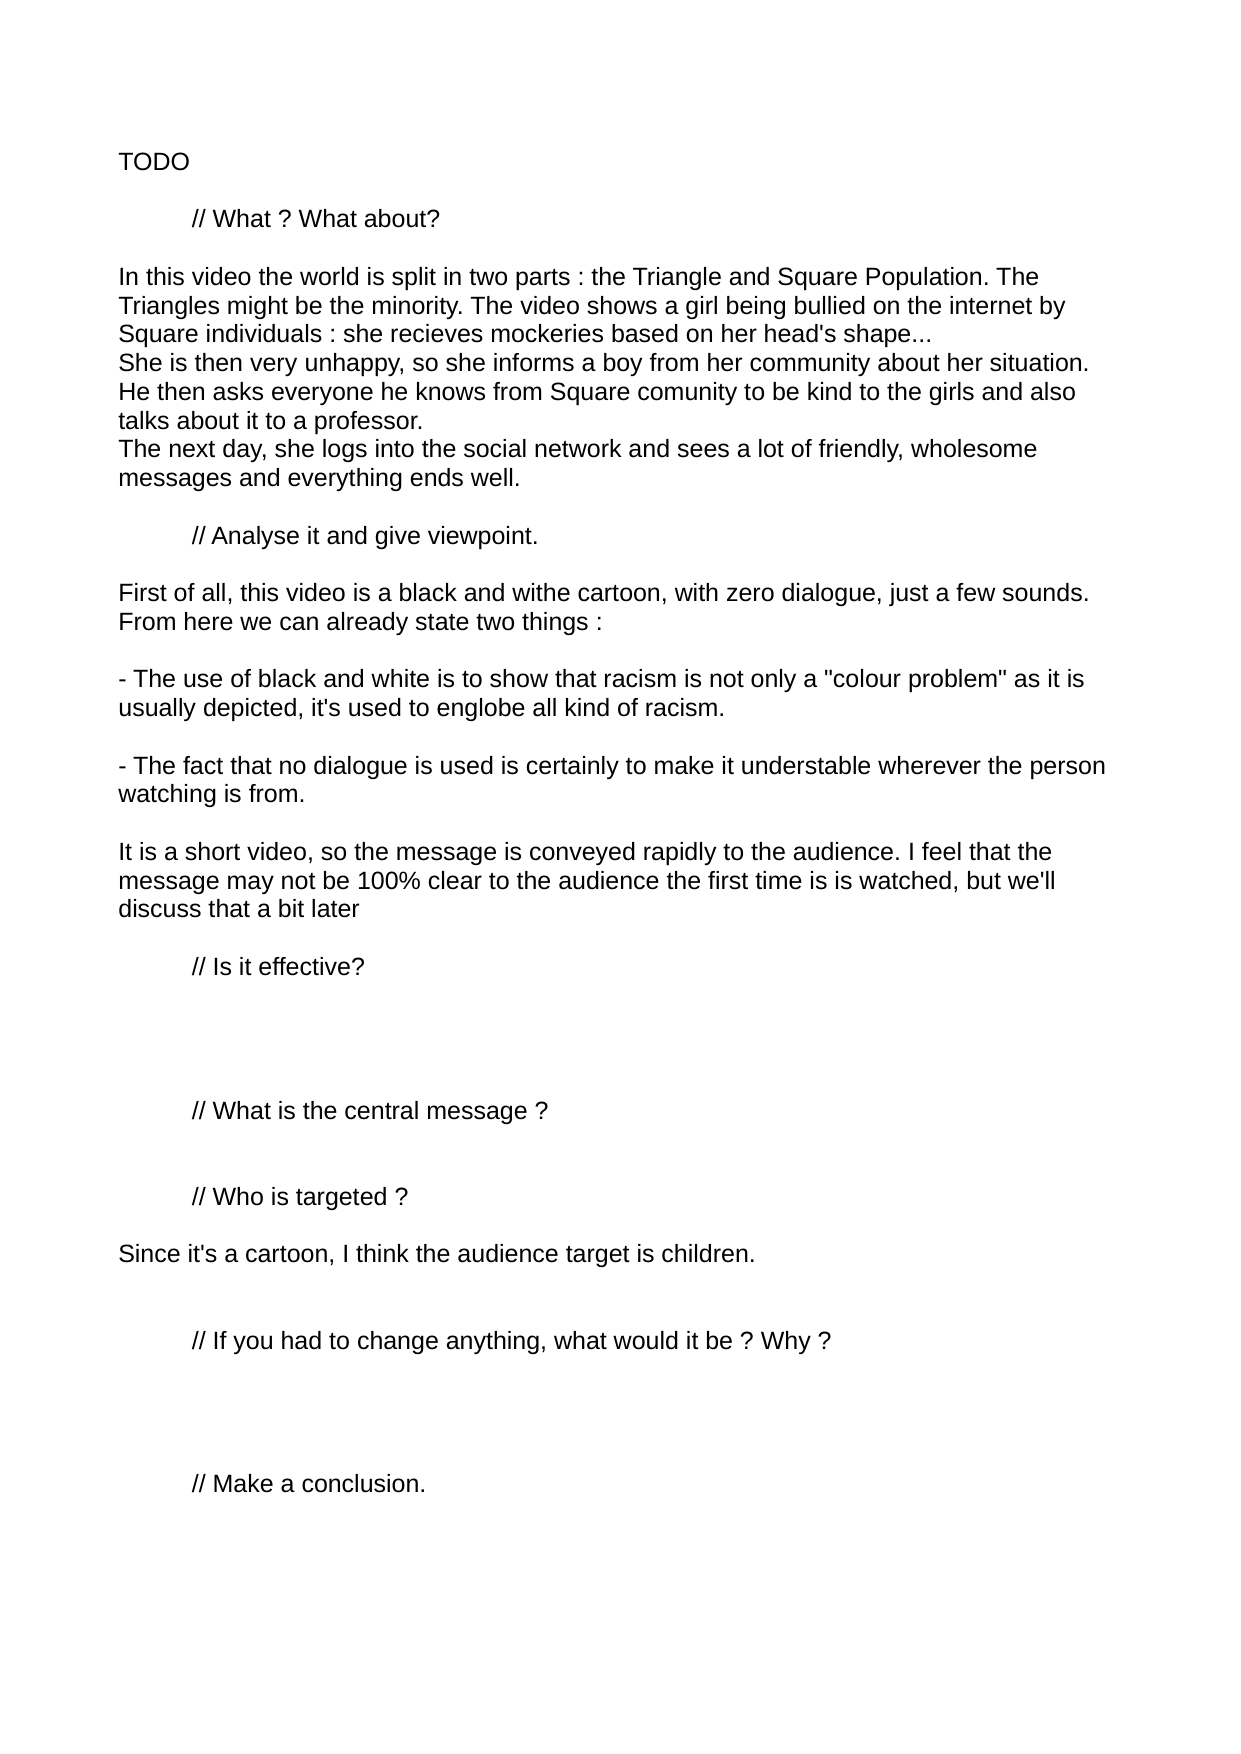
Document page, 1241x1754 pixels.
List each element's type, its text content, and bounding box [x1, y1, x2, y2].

text Since it's a cartoon, I think the audience target is children. [118, 1239, 1122, 1268]
text // What is the central message ? [118, 1096, 1122, 1124]
text // Make a conclusion. [118, 1469, 1122, 1498]
text // Analyse it and give viewpoint. [118, 521, 1122, 549]
text - The use of black and white is to show that racism is not only a "colour problem" as it is usually depicted, it's used to englobe all kind of racism. [118, 664, 1122, 722]
text TODO [118, 147, 1122, 176]
text // Is it effective? [118, 952, 1122, 981]
text // If you had to change anything, what would it be ? Why ? [118, 1326, 1122, 1354]
text It is a short video, so the message is conveyed rapidly to the audience. I feel that the message may not be 100% clear to the audience the first time is is watched, but we'll discuss that a bit later [118, 837, 1122, 923]
text First of all, this video is a black and withe cartoon, with zero dialogue, just a few sounds. From here we can already state two things : [118, 578, 1122, 636]
text In this video the world is split in two parts : the Triangle and Square Population. The Triangles might be the minority. The video shows a girl being bullied on the internet by Square individuals : she recieves mockeries based on her head's shape... [118, 262, 1122, 348]
text - The fact that no dialogue is used is certainly to make it understable wherever the person watching is from. [118, 751, 1122, 808]
text // Who is targeted ? [118, 1182, 1122, 1211]
text The next day, she logs into the social network and sees a lot of friendly, wholesome messages and everything ends well. [118, 434, 1122, 492]
text She is then very unhappy, so she informs a boy from her community about her situation. He then asks everyone he knows from Square comunity to be kind to the girls and also talks about it to a professor. [118, 348, 1122, 434]
text // What ? What about? [118, 204, 1122, 233]
